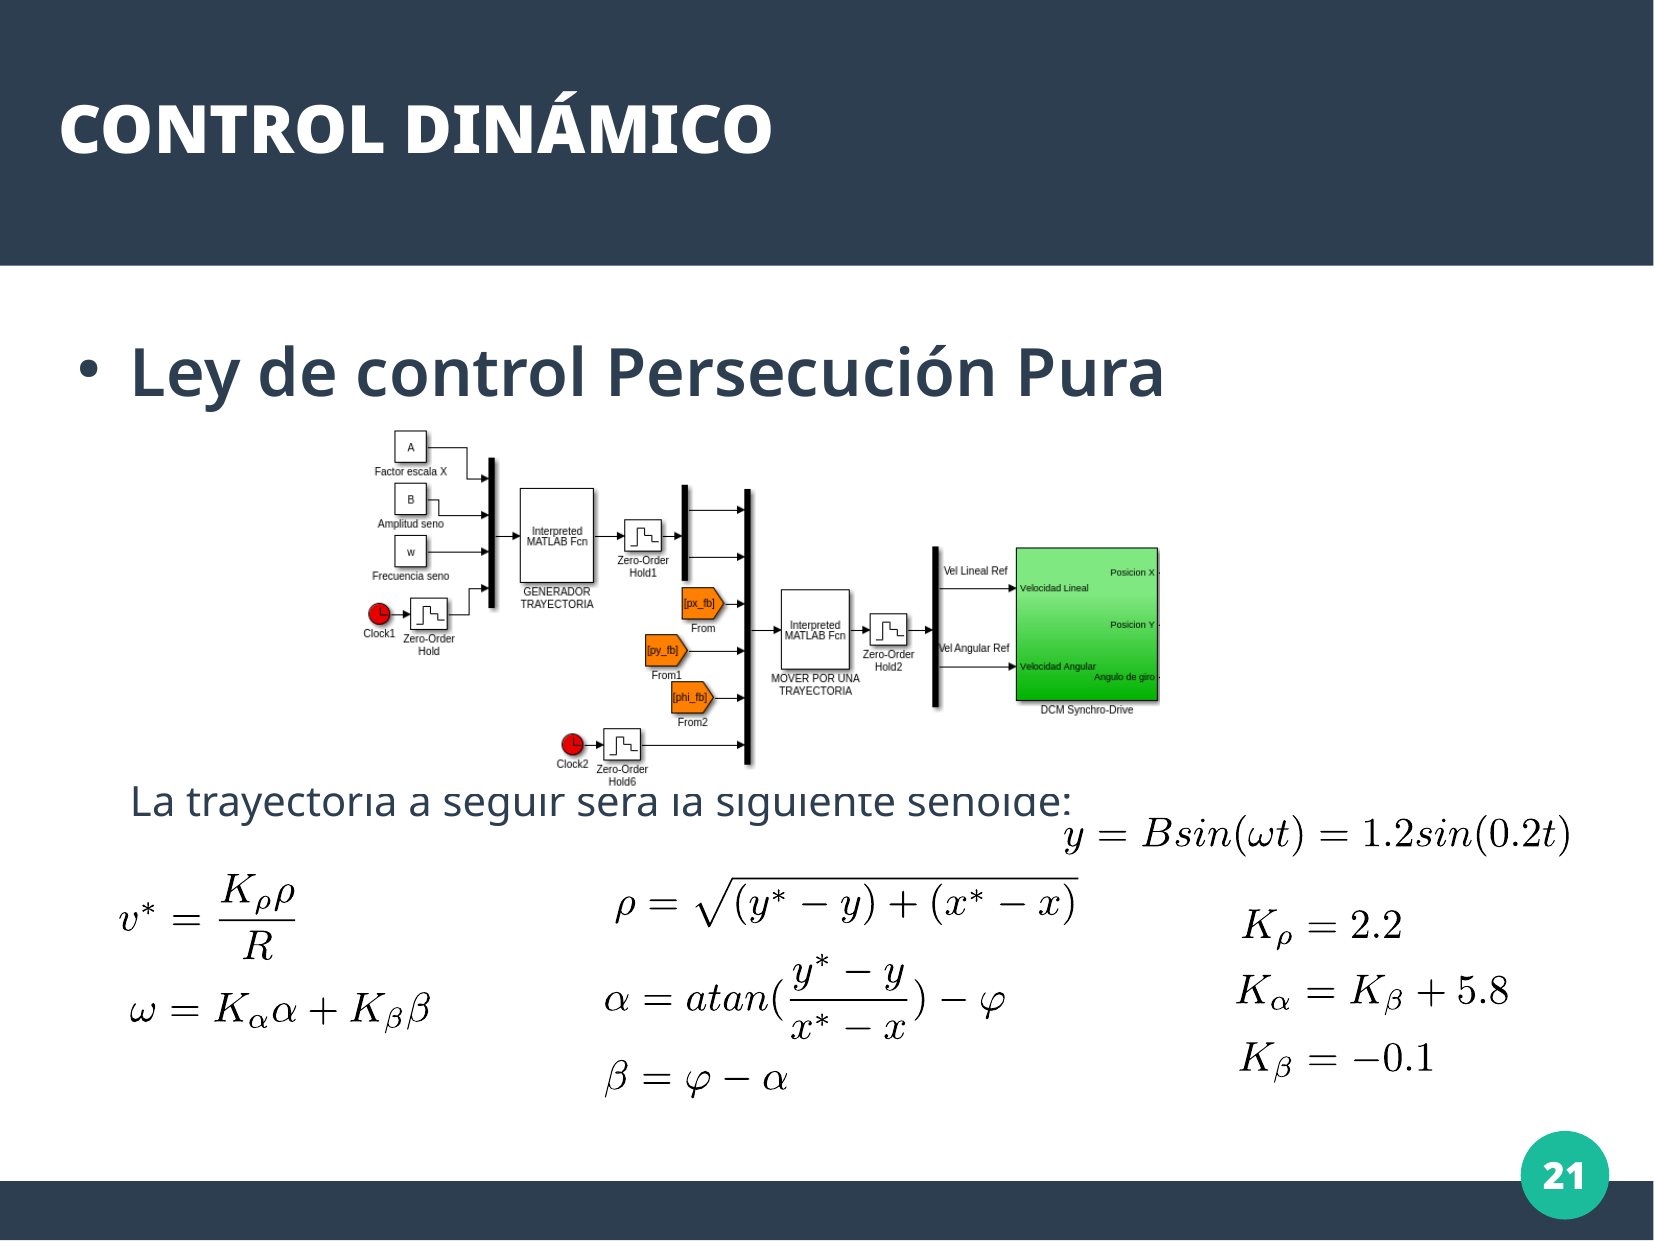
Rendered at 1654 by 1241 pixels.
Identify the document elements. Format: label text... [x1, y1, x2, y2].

text_box [1062, 814, 1569, 857]
text_box [603, 953, 1005, 1040]
list Ley de control Persecución Pura La trayectoria a seguir sera la siguiente senoide: [59, 324, 1595, 1152]
text_box [1237, 1042, 1433, 1083]
picture [360, 419, 1160, 794]
text_box [118, 874, 296, 961]
text_box [129, 992, 430, 1034]
text_box [603, 1059, 788, 1099]
text_box [1240, 909, 1401, 951]
title CONTROL DINÁMICO [59, 49, 1595, 207]
text_box [1234, 974, 1508, 1016]
text_box [614, 877, 1079, 928]
